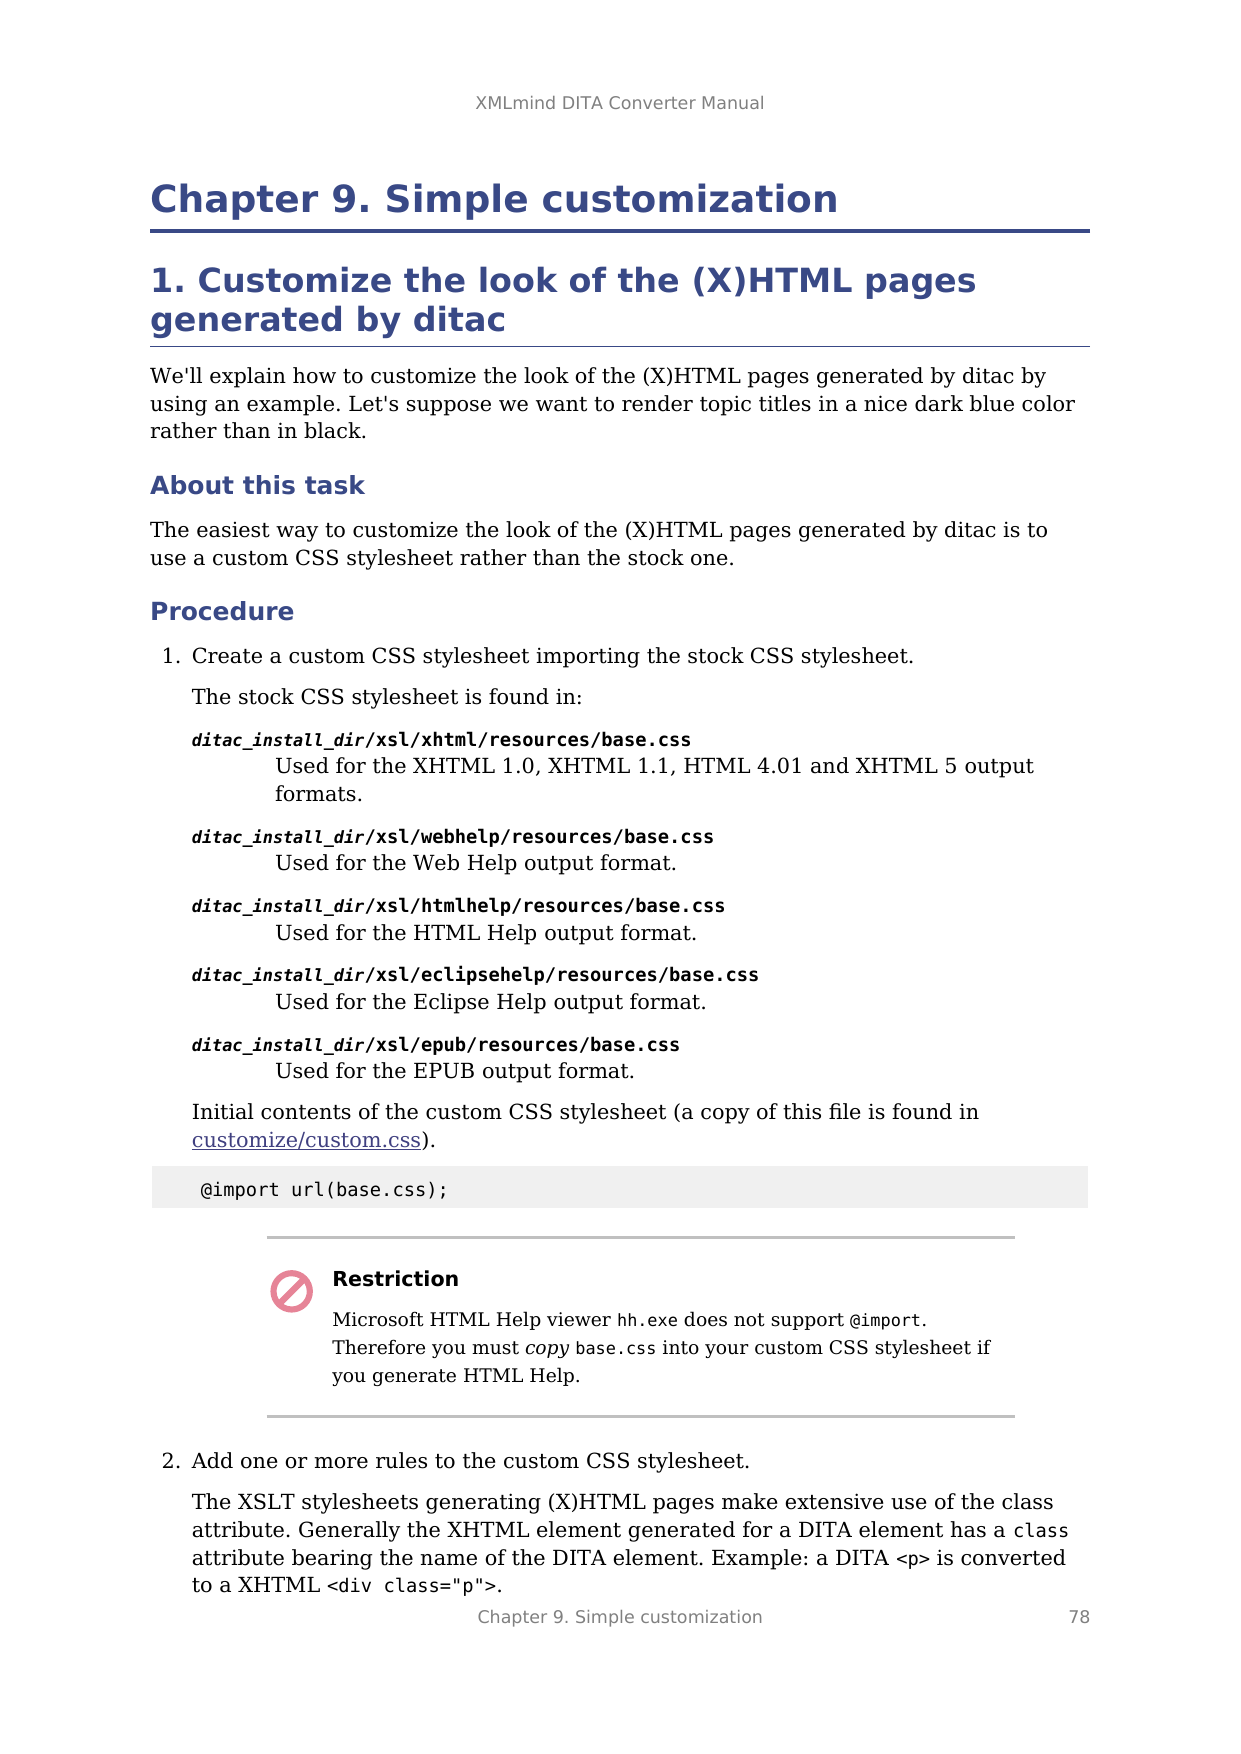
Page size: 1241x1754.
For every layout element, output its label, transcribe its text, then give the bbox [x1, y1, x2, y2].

table_header [267, 1239, 332, 1414]
list Used for the XHTML 1.0, XHTML 1.1, HTML 4.01 and XHTML 5 output formats. [233, 751, 1090, 807]
text The easiest way to customize the look of the (X)HTML pages generated by ditac is to use a custom CSS stylesheet rather than the stock one. [150, 514, 1090, 570]
subtitle Chapter 9. Simple customization [150, 178, 1090, 229]
list ditac_install_dir/xsl/epub/resources/base.css [150, 1028, 1090, 1056]
list Create a custom CSS stylesheet importing the stock CSS stylesheet. [150, 641, 1090, 668]
table_header Restriction Microsoft HTML Help viewer hh.exe does not support @import. Therefore you must copy base.css into your custom CSS stylesheet if you generate HTML Help. [332, 1239, 1015, 1414]
list The XSLT stylesheets generating (X)HTML pages make extensive use of the class attribute. Generally the XHTML element generated for a DITA element has a class attribute bearing the name of the DITA element. Example: a DITA <p> is converted to a XHTML <div class="p">. [150, 1487, 1090, 1598]
subtitle 1. Customize the look of the (X)HTML pages generated by ditac [150, 261, 1090, 346]
list @import url(base.css); [152, 1166, 1088, 1208]
text Procedure [150, 598, 1090, 627]
list ditac_install_dir/xsl/xhtml/resources/base.css [150, 723, 1090, 751]
list Used for the Web Help output format. [233, 848, 1090, 876]
text We'll explain how to customize the look of the (X)HTML pages generated by ditac by using an example. Let's suppose we want to render topic titles in a nice dark blue color rather than in black. [150, 361, 1090, 444]
list Used for the Eclipse Help output format. [233, 986, 1090, 1014]
list ditac_install_dir/xsl/webhelp/resources/base.css [150, 820, 1090, 848]
list Add one or more rules to the custom CSS stylesheet. [150, 1445, 1090, 1473]
list ditac_install_dir/xsl/htmlhelp/resources/base.css [150, 889, 1090, 917]
text About this task [150, 472, 1090, 501]
list The stock CSS stylesheet is found in: [150, 682, 1090, 710]
list Used for the EPUB output format. [233, 1056, 1090, 1083]
list Used for the HTML Help output format. [233, 917, 1090, 945]
list Initial contents of the custom CSS stylesheet (a copy of this file is found in customize/custom.css). [150, 1097, 1090, 1152]
list ditac_install_dir/xsl/eclipsehelp/resources/base.css [150, 959, 1090, 986]
